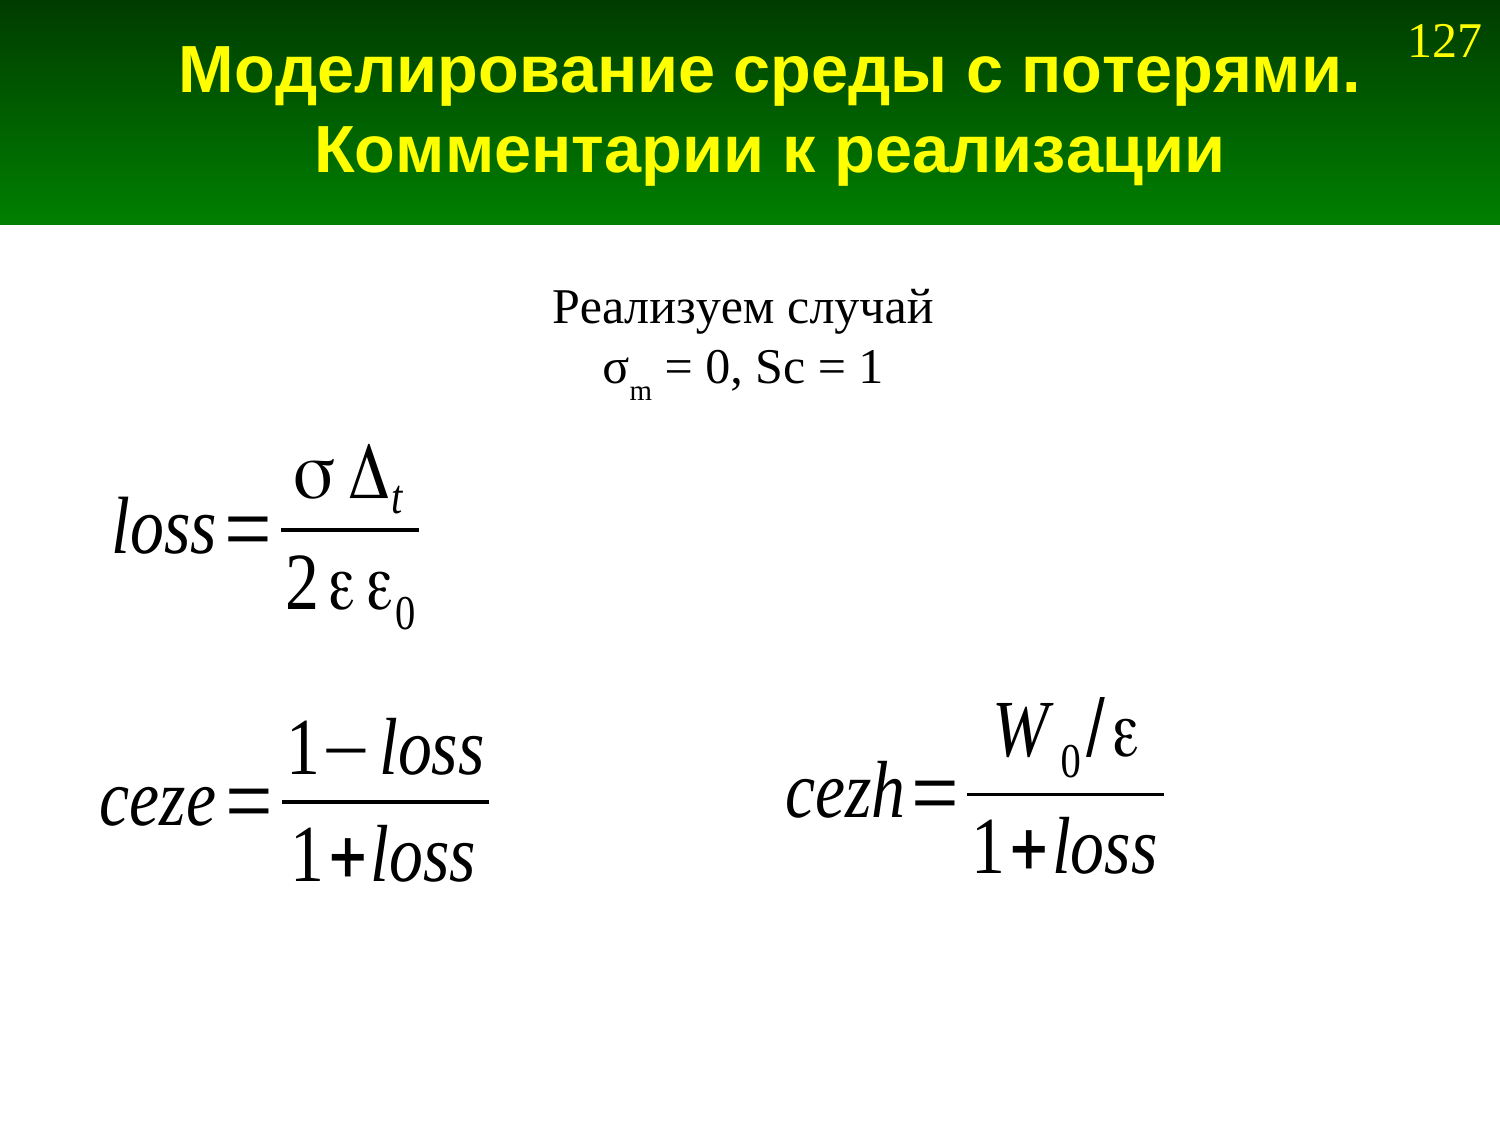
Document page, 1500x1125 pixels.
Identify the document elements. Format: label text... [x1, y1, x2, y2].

text_box Реализуем случай σm = 0, Sc = 1 [537, 266, 963, 414]
chart [768, 685, 1185, 893]
title Моделирование среды с потерями. Комментарии к реализации [100, 0, 1441, 249]
chart [82, 703, 508, 898]
chart [94, 437, 439, 642]
